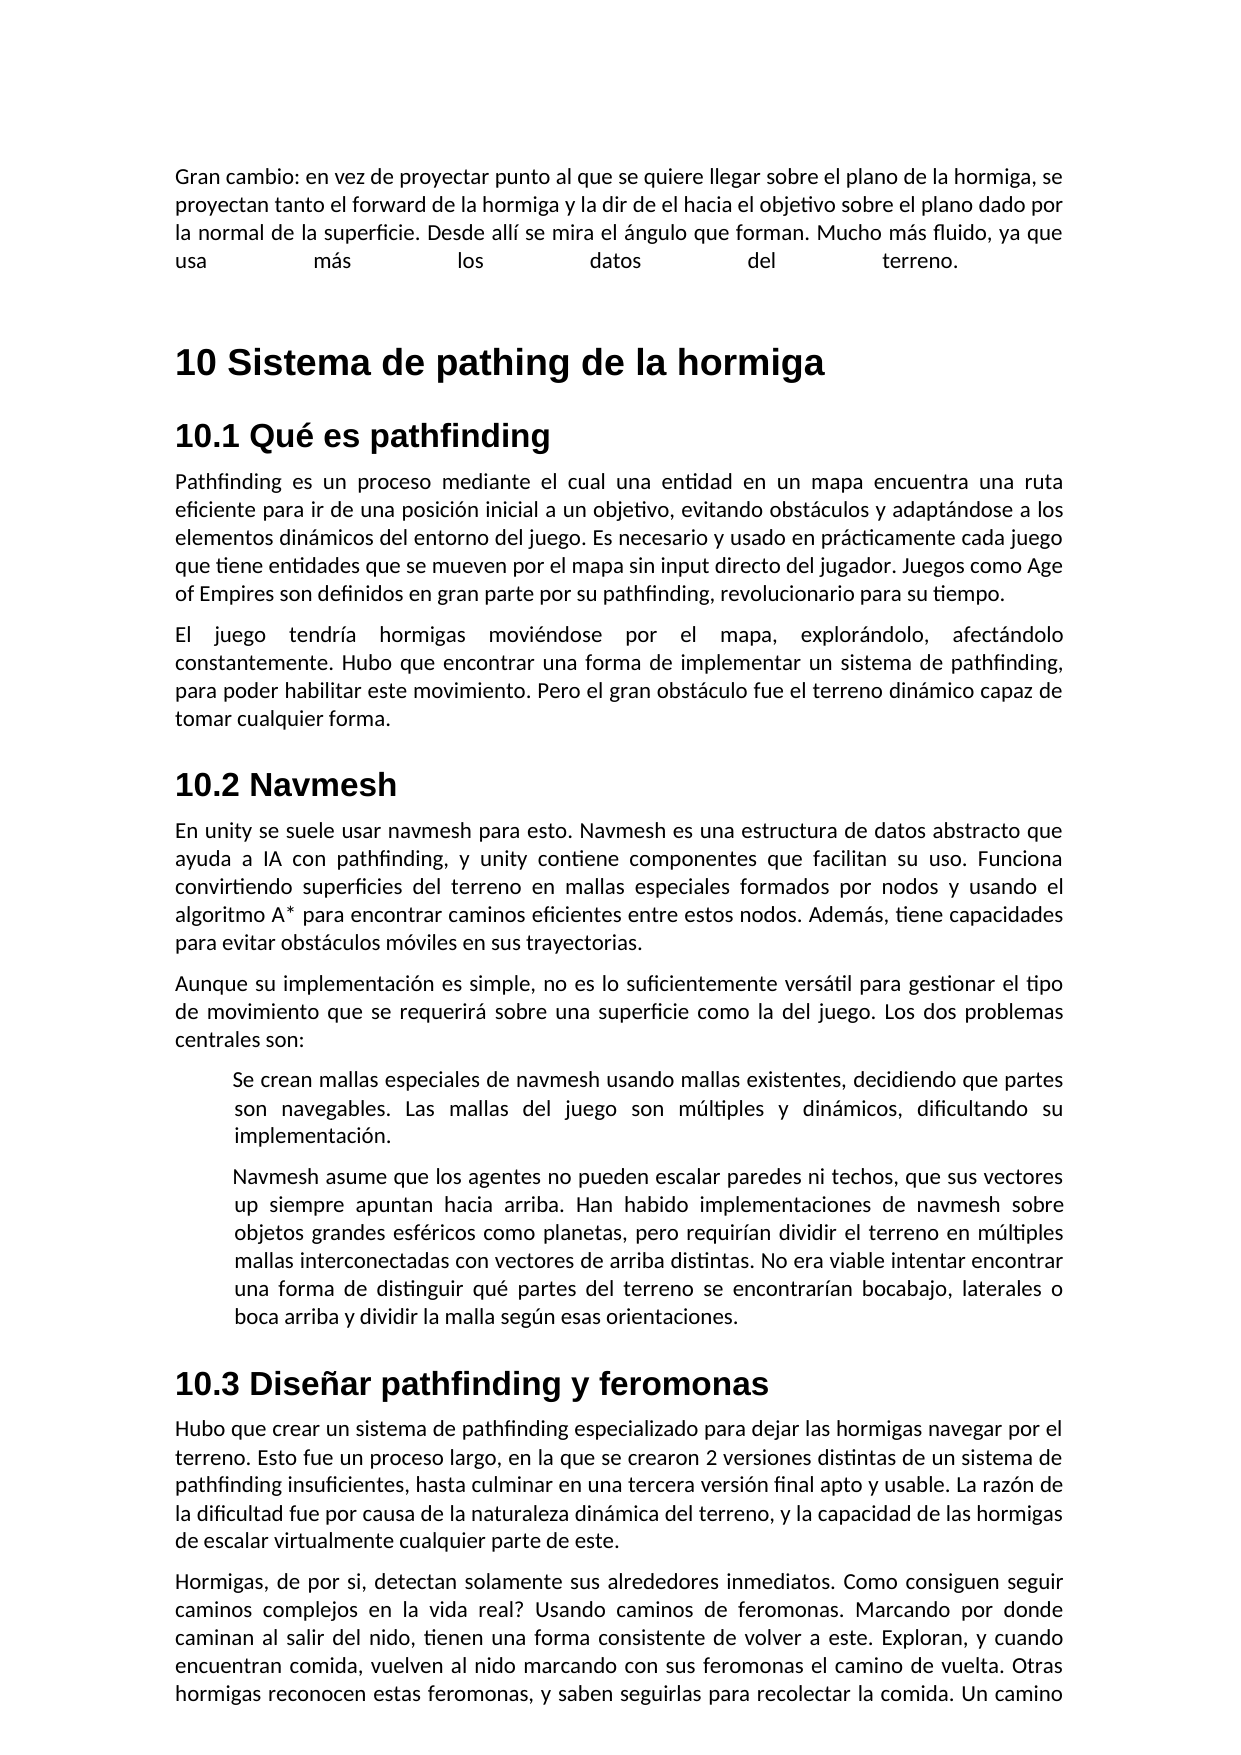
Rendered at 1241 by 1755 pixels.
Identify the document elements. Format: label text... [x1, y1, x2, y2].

text Gran cambio: en vez de proyectar punto al que se quiere llegar sobre el plano de la hormiga, se proyectan tanto el forward de la hormiga y la dir de el hacia el objetivo sobre el plano dado por la normal de la superficie. Desde allí se mira el ángulo que forman. Mucho más fluido, ya que usa más los datos del terreno. [175, 162, 1065, 303]
subtitle Qué es pathfinding [175, 417, 1065, 455]
text Hormigas, de por si, detectan solamente sus alrededores inmediatos. Como consiguen seguir caminos complejos en la vida real? Usando caminos de feromonas. Marcando por donde caminan al salir del nido, tienen una forma consistente de volver a este. Exploran, y cuando encuentran comida, vuelven al nido marcando con sus feromonas el camino de vuelta. Otras hormigas reconocen estas feromonas, y saben seguirlas para recolectar la comida. Un camino [175, 1567, 1065, 1707]
text En unity se suele usar navmesh para esto. Navmesh es una estructura de datos abstracto que ayuda a IA con pathfinding, y unity contiene componentes que facilitan su uso. Funciona convirtiendo superficies del terreno en mallas especiales formados por nodos y usando el algoritmo A* para encontrar caminos eficientes entre estos nodos. Además, tiene capacidades para evitar obstáculos móviles en sus trayectorias. [175, 816, 1065, 957]
text Hubo que crear un sistema de pathfinding especializado para dejar las hormigas navegar por el terreno. Esto fue un proceso largo, en la que se crearon 2 versiones distintas de un sistema de pathfinding insuficientes, hasta culminar en una tercera versión final apto y usable. La razón de la dificultad fue por causa de la naturaleza dinámica del terreno, y la capacidad de las hormigas de escalar virtualmente cualquier parte de este. [175, 1414, 1065, 1555]
text Aunque su implementación es simple, no es lo suficientemente versátil para gestionar el tipo de movimiento que se requerirá sobre una superficie como la del juego. Los dos problemas centrales son: [175, 969, 1065, 1053]
text Pathfinding es un proceso mediante el cual una entidad en un mapa encuentra una ruta eficiente para ir de una posición inicial a un objetivo, evitando obstáculos y adaptándose a los elementos dinámicos del entorno del juego. Es necesario y usado en prácticamente cada juego que tiene entidades que se mueven por el mapa sin input directo del jugador. Juegos como Age of Empires son definidos en gran parte por su pathfinding, revolucionario para su tiempo. [175, 467, 1065, 608]
text El juego tendría hormigas moviéndose por el mapa, explorándolo, afectándolo constantemente. Hubo que encontrar una forma de implementar un sistema de pathfinding, para poder habilitar este movimiento. Pero el gran obstáculo fue el terreno dinámico capaz de tomar cualquier forma. [175, 620, 1065, 732]
list Se crean mallas especiales de navmesh usando mallas existentes, decidiendo que partes son navegables. Las mallas del juego son múltiples y dinámicos, dificultando su implementación. [204, 1066, 1065, 1150]
subtitle Diseñar pathfinding y feromonas [175, 1364, 1065, 1402]
subtitle Navmesh [175, 766, 1065, 804]
subtitle Sistema de pathing de la hormiga [175, 340, 1065, 383]
list Navmesh asume que los agentes no pueden escalar paredes ni techos, que sus vectores up siempre apuntan hacia arriba. Han habido implementaciones de navmesh sobre objetos grandes esféricos como planetas, pero requirían dividir el terreno en múltiples mallas interconectadas con vectores de arriba distintas. No era viable intentar encontrar una forma de distinguir qué partes del terreno se encontrarían bocabajo, laterales o boca arriba y dividir la malla según esas orientaciones. [204, 1162, 1065, 1330]
